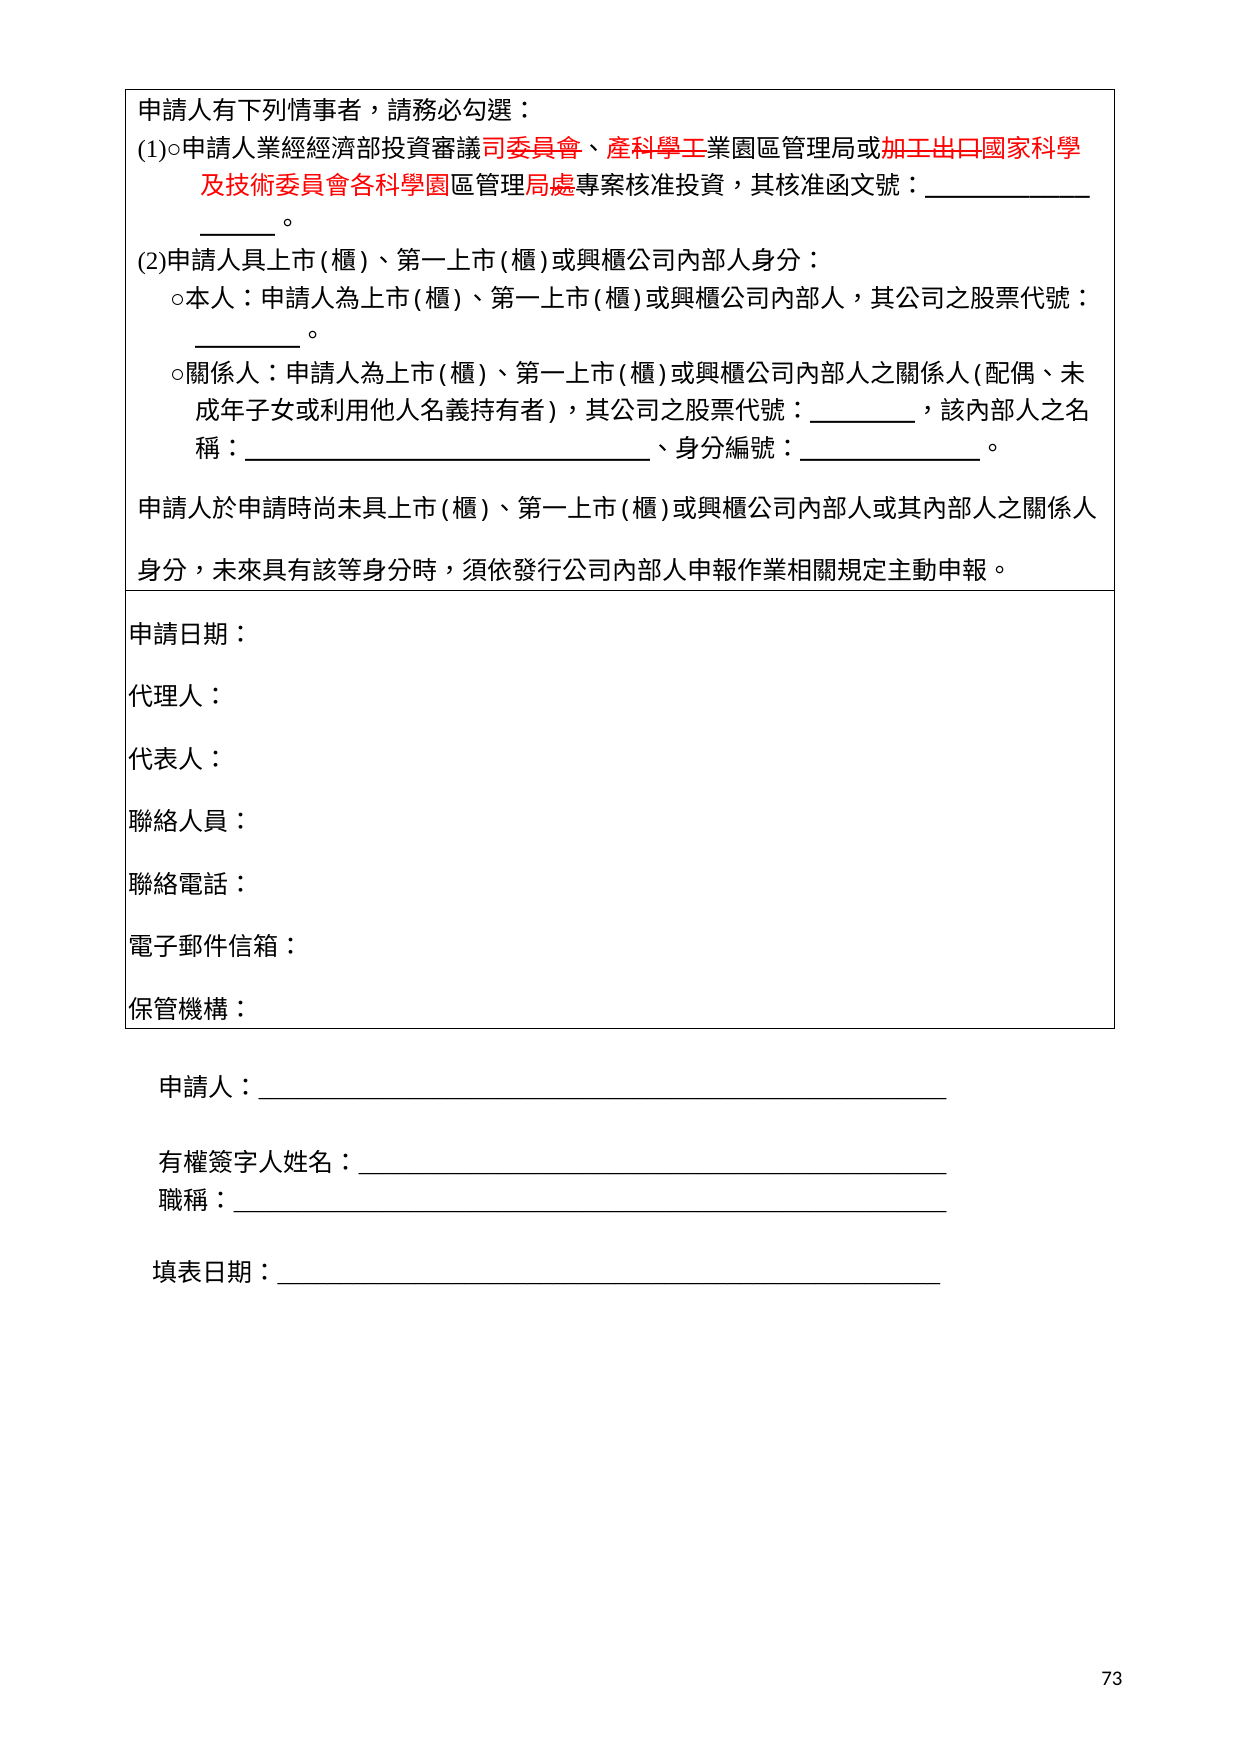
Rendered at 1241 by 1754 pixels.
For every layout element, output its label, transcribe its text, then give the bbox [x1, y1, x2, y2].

text 申請人：_______________________________________________________ [131, 1067, 1122, 1104]
table_cell 申請人有下列情事者，請務必勾選： (1)○申請人業經經濟部投資審議司委員會、產科學工業園區管理局或加工出口國家科學及技術委員會各科學園區管理局處專案核准投資，其核准函文號：________________。 (2)申請人具上市(櫃)、第一上市(櫃)或興櫃公司內部人身分： ○本人：申請人為上市(櫃)、第一上市(櫃)或興櫃公司內部人，其公司之股票代號：_______。 ○關係人：申請人為上市(櫃)、第一上市(櫃)或興櫃公司內部人之關係人(配偶、未成年子女或利用他人名義持有者)，其公司之股票代號：_______，該內部人之名稱：___________________________、身分編號：____________。 申請人於申請時尚未具上市(櫃)、第一上市(櫃)或興櫃公司內部人或其內部人之關係人身分，未來具有該等身分時，須依發行公司內部人申報作業相關規定主動申報。 [126, 90, 1114, 590]
text 填表日期：_____________________________________________________ [118, 1229, 1122, 1292]
text 有權簽字人姓名：_______________________________________________ [131, 1142, 1122, 1179]
table_cell 申請日期： 代理人： 代表人： 聯絡人員： 聯絡電話： 電子郵件信箱： 保管機構： [126, 591, 1114, 1028]
text 職稱：_________________________________________________________ [131, 1179, 1122, 1217]
